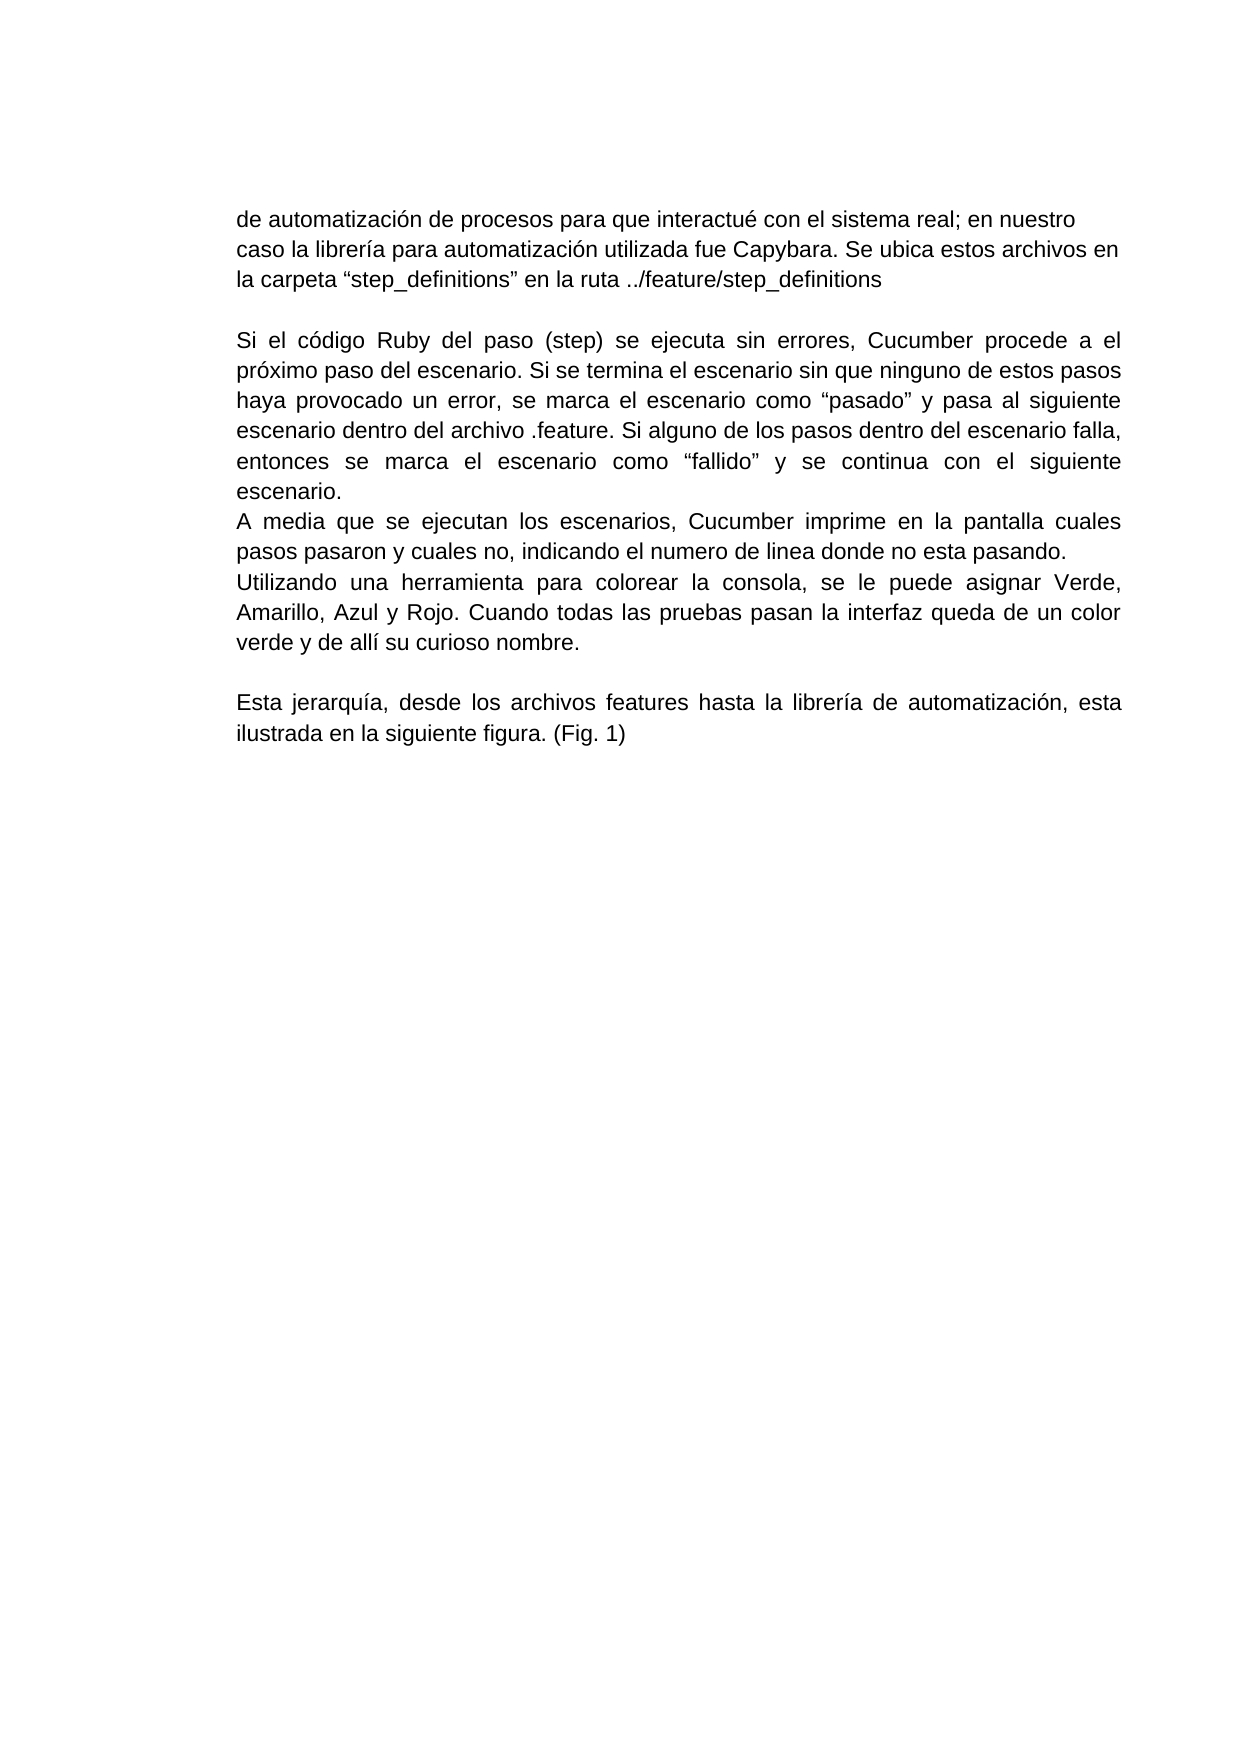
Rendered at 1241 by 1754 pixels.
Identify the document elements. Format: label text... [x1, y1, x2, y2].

text de automatización de procesos para que interactué con el sistema real; en nuestro caso la librería para automatización utilizada fue Capybara. Se ubica estos archivos en la carpeta “step_definitions” en la ruta ../feature/step_definitions [236, 206, 1122, 293]
text Utilizando una herramienta para colorear la consola, se le puede asignar Verde, Amarillo, Azul y Rojo. Cuando todas las pruebas pasan la interfaz queda de un color verde y de allí su curioso nombre. [236, 568, 1122, 655]
text A media que se ejecutan los escenarios, Cucumber imprime en la pantalla cuales pasos pasaron y cuales no, indicando el numero de linea donde no esta pasando. [236, 508, 1122, 564]
text Esta jerarquía, desde los archivos features hasta la librería de automatización, esta ilustrada en la siguiente figura. (Fig. 1) [236, 689, 1122, 746]
text Si el código Ruby del paso (step) se ejecuta sin errores, Cucumber procede a el próximo paso del escenario. Si se termina el escenario sin que ninguno de estos pasos haya provocado un error, se marca el escenario como “pasado” y pasa al siguiente escenario dentro del archivo .feature. Si alguno de los pasos dentro del escenario falla, entonces se marca el escenario como “fallido” y se continua con el siguiente escenario. [236, 327, 1122, 504]
